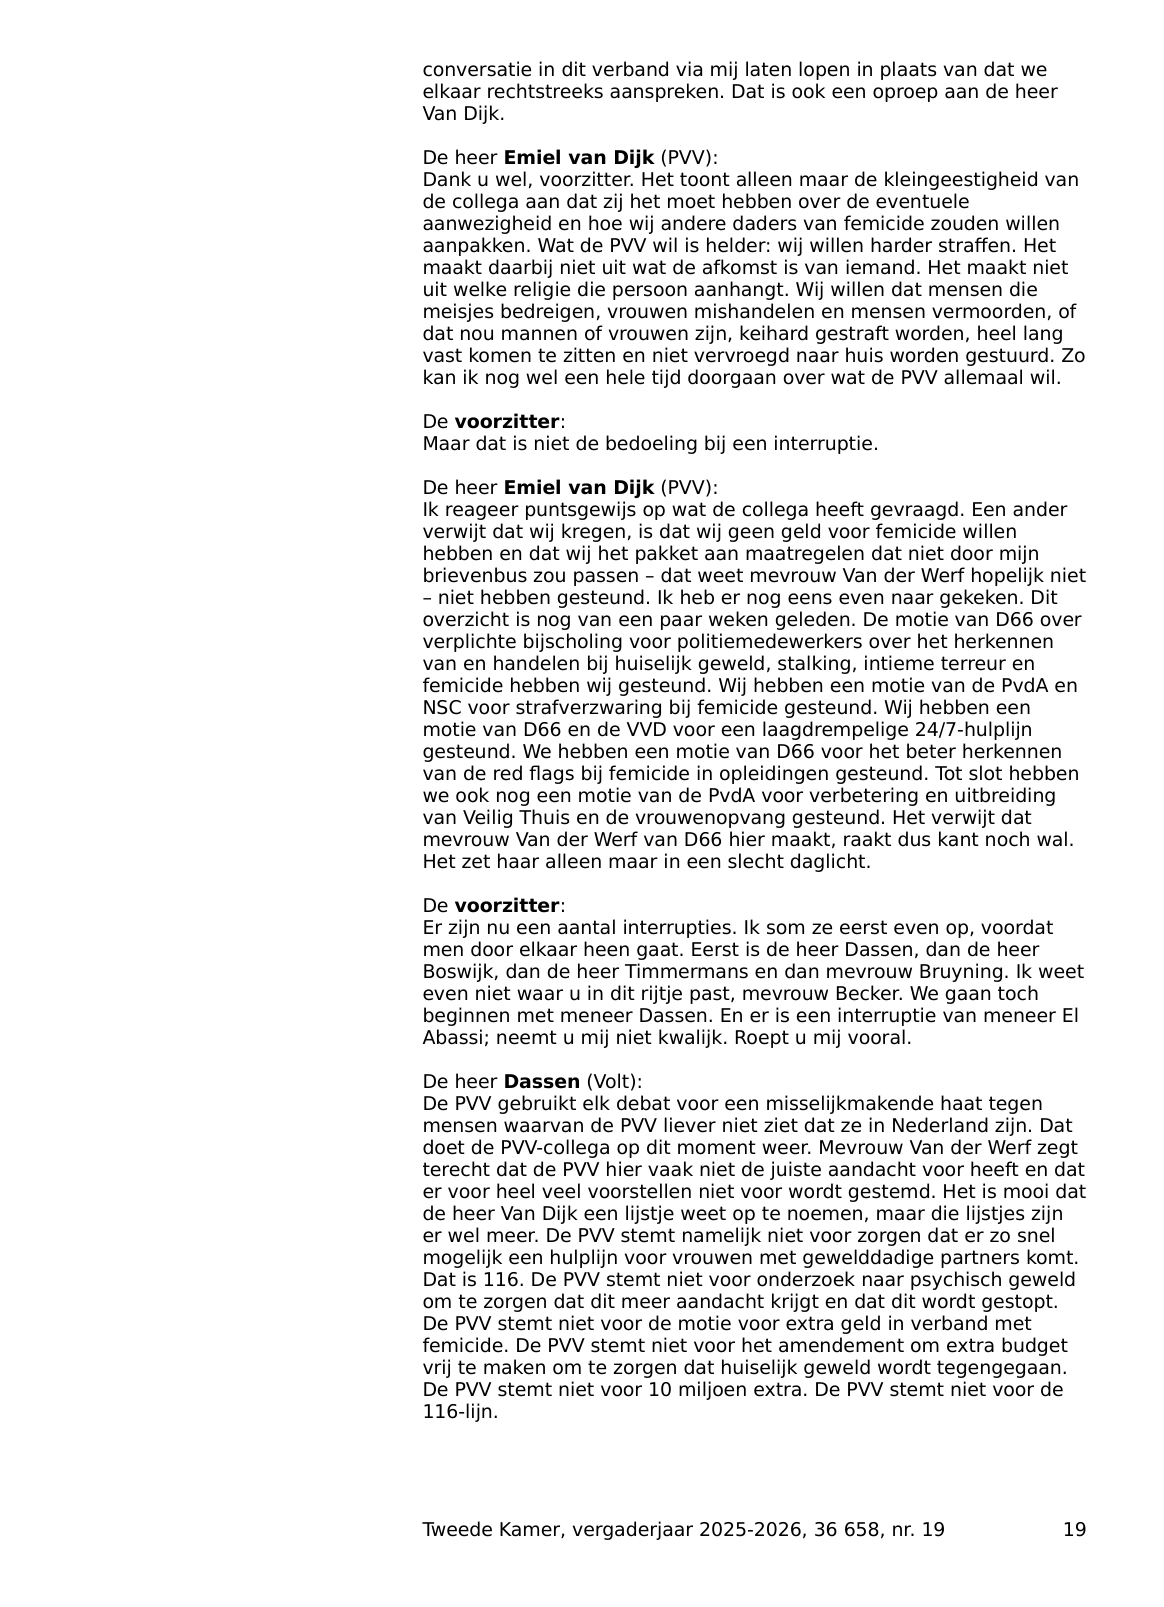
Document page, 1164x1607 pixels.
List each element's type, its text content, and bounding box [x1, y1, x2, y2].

text De PVV gebruikt elk debat voor een misselijkmakende haat tegen mensen waarvan de PVV liever niet ziet dat ze in Nederland zijn. Dat doet de PVV-collega op dit moment weer. Mevrouw Van der Werf zegt terecht dat de PVV hier vaak niet de juiste aandacht voor heeft en dat er voor heel veel voorstellen niet voor wordt gestemd. Het is mooi dat de heer Van Dijk een lijstje weet op te noemen, maar die lijstjes zijn er wel meer. De PVV stemt namelijk niet voor zorgen dat er zo snel mogelijk een hulplijn voor vrouwen met gewelddadige partners komt. Dat is 116. De PVV stemt niet voor onderzoek naar psychisch geweld om te zorgen dat dit meer aandacht krijgt en dat dit wordt gestopt. De PVV stemt niet voor de motie voor extra geld in verband met femicide. De PVV stemt niet voor het amendement om extra budget vrij te maken om te zorgen dat huiselijk geweld wordt tegengegaan. De PVV stemt niet voor 10 miljoen extra. De PVV stemt niet voor de 116-lijn. [422, 1093, 1087, 1423]
text De heer Emiel van Dijk (PVV): [422, 147, 1087, 169]
text Er zijn nu een aantal interrupties. Ik som ze eerst even op, voordat men door elkaar heen gaat. Eerst is de heer Dassen, dan de heer Boswijk, dan de heer Timmermans en dan mevrouw Bruyning. Ik weet even niet waar u in dit rijtje past, mevrouw Becker. We gaan toch beginnen met meneer Dassen. En er is een interruptie van meneer El Abassi; neemt u mij niet kwalijk. Roept u mij vooral. [422, 917, 1087, 1049]
text De heer Emiel van Dijk (PVV): [422, 477, 1087, 499]
text Maar dat is niet de bedoeling bij een interruptie. [422, 433, 1087, 455]
text Dank u wel, voorzitter. Het toont alleen maar de kleingeestigheid van de collega aan dat zij het moet hebben over de eventuele aanwezigheid en hoe wij andere daders van femicide zouden willen aanpakken. Wat de PVV wil is helder: wij willen harder straffen. Het maakt daarbij niet uit wat de afkomst is van iemand. Het maakt niet uit welke religie die persoon aanhangt. Wij willen dat mensen die meisjes bedreigen, vrouwen mishandelen en mensen vermoorden, of dat nou mannen of vrouwen zijn, keihard gestraft worden, heel lang vast komen te zitten en niet vervroegd naar huis worden gestuurd. Zo kan ik nog wel een hele tijd doorgaan over wat de PVV allemaal wil. [422, 169, 1087, 389]
text De heer Dassen (Volt): [422, 1071, 1087, 1093]
text Ik reageer puntsgewijs op wat de collega heeft gevraagd. Een ander verwijt dat wij kregen, is dat wij geen geld voor femicide willen hebben en dat wij het pakket aan maatregelen dat niet door mijn brievenbus zou passen – dat weet mevrouw Van der Werf hopelijk niet – niet hebben gesteund. Ik heb er nog eens even naar gekeken. Dit overzicht is nog van een paar weken geleden. De motie van D66 over verplichte bijscholing voor politiemedewerkers over het herkennen van en handelen bij huiselijk geweld, stalking, intieme terreur en femicide hebben wij gesteund. Wij hebben een motie van de PvdA en NSC voor strafverzwaring bij femicide gesteund. Wij hebben een motie van D66 en de VVD voor een laagdrempelige 24/7-hulplijn gesteund. We hebben een motie van D66 voor het beter herkennen van de red flags bij femicide in opleidingen gesteund. Tot slot hebben we ook nog een motie van de PvdA voor verbetering en uitbreiding van Veilig Thuis en de vrouwenopvang gesteund. Het verwijt dat mevrouw Van der Werf van D66 hier maakt, raakt dus kant noch wal. Het zet haar alleen maar in een slecht daglicht. [422, 499, 1087, 873]
text De voorzitter: [422, 895, 1087, 917]
text conversatie in dit verband via mij laten lopen in plaats van dat we elkaar rechtstreeks aanspreken. Dat is ook een oproep aan de heer Van Dijk. [422, 59, 1087, 125]
text De voorzitter: [422, 411, 1087, 433]
